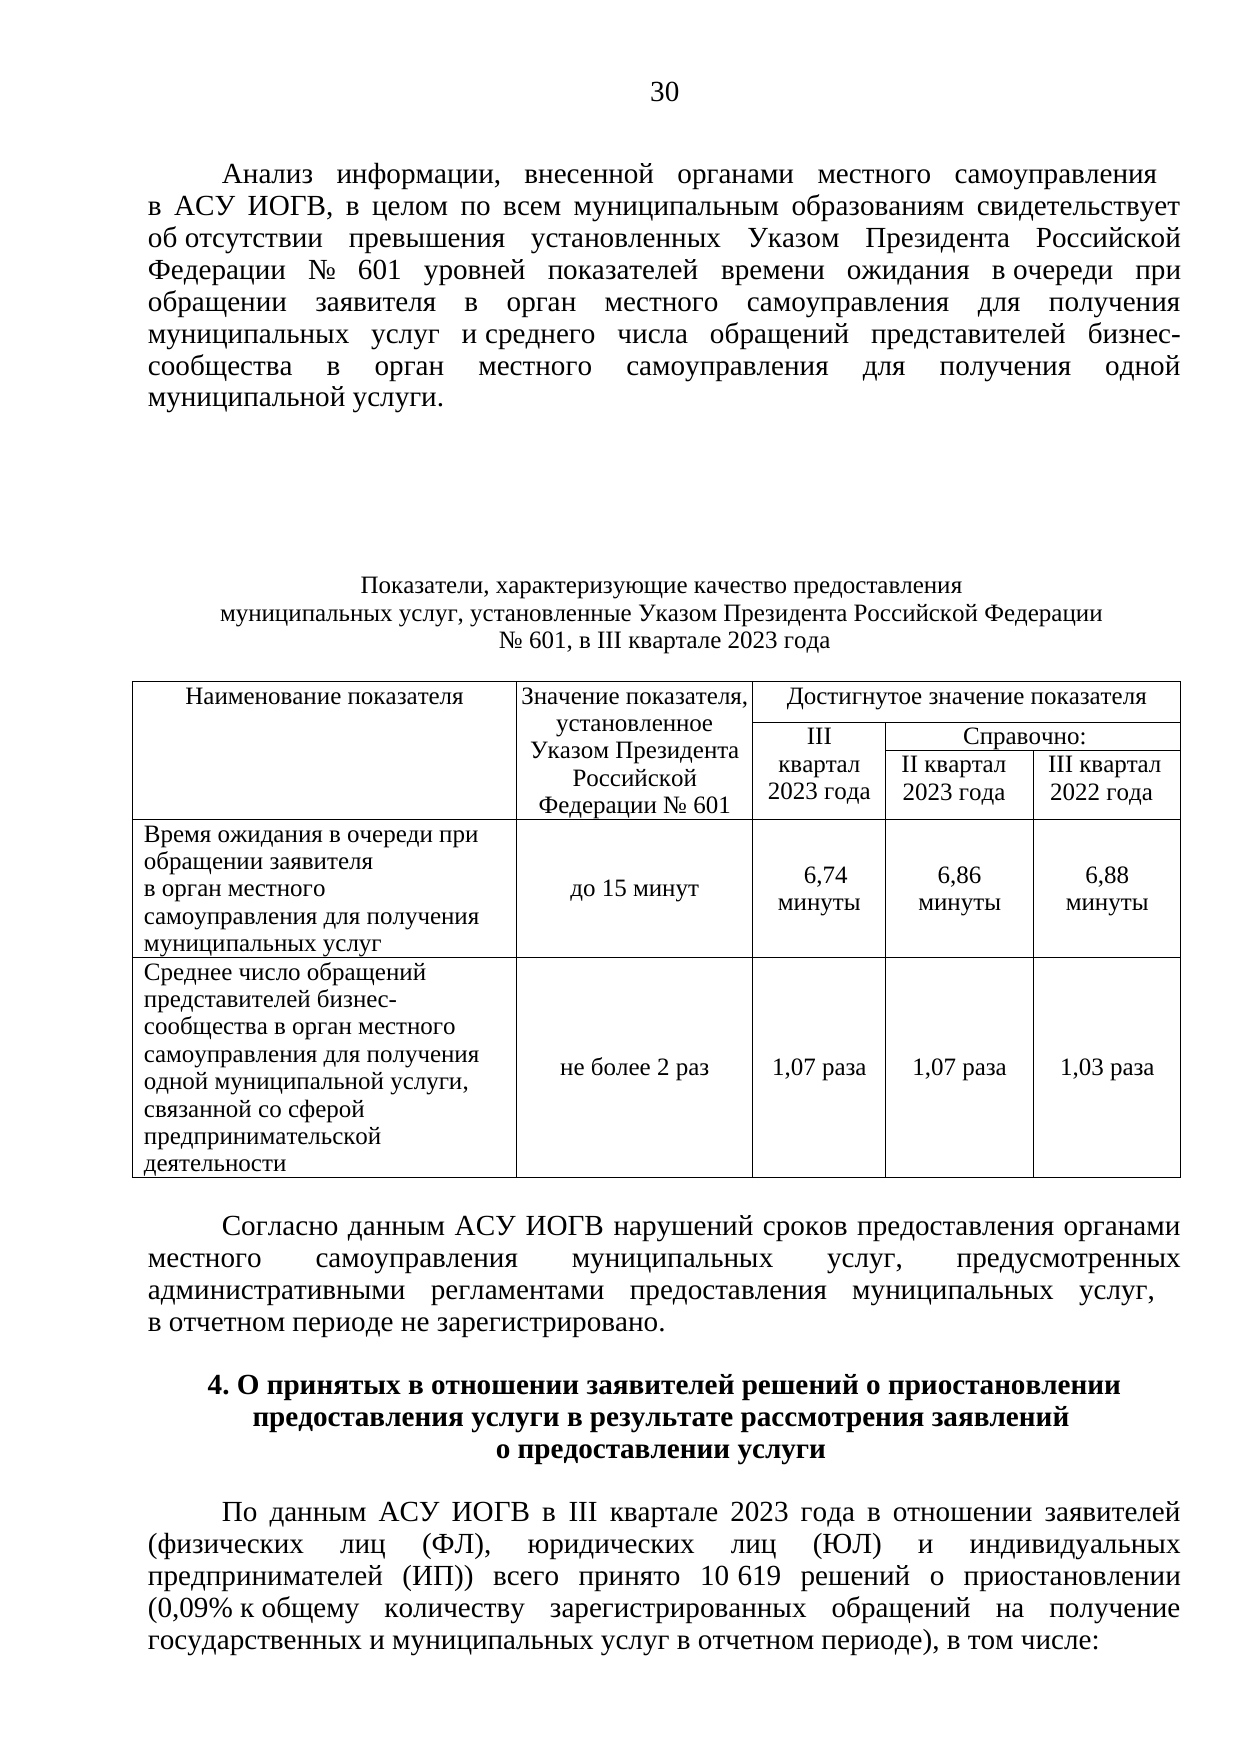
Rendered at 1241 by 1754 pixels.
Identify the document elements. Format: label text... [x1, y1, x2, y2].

text Анализ информации, внесенной органами местного самоуправления в АСУ ИОГВ, в целом по всем муниципальным образованиям свидетельствует об отсутствии превышения установленных Указом Президента Российской Федерации № 601 уровней показателей времени ожидания в очереди при обращении заявителя в орган местного самоуправления для получения муниципальных услуг и среднего числа обращений представителей бизнес-сообщества в орган местного самоуправления для получения одной муниципальной услуги. [148, 158, 1181, 413]
text По данным АСУ ИОГВ в III квартале 2023 года в отношении заявителей (физических лиц (ФЛ), юридических лиц (ЮЛ) и индивидуальных предпринимателей (ИП)) всего принято 10 619 решений о приостановлении (0,09% к общему количеству зарегистрированных обращений на получение государственных и муниципальных услуг в отчетном периоде), в том числе: [148, 1496, 1181, 1656]
table_cell II квартал 2023 года [886, 751, 1033, 819]
table_cell Справочно: [886, 723, 1180, 750]
table_header Наименование показателя [133, 682, 516, 819]
text 4. О принятых в отношении заявителей решений о приостановлении предоставления услуги в результате рассмотрения заявлений о предоставлении услуги [148, 1369, 1181, 1465]
table_cell до 15 минут [517, 820, 752, 957]
table_cell 6,74 минуты [753, 820, 885, 957]
table_header Достигнутое значение показателя [753, 682, 1180, 722]
table_cell 1,07 раза [886, 958, 1033, 1177]
table_cell 1,07 раза [753, 958, 885, 1177]
table_cell 6,86 минуты [886, 820, 1033, 957]
table_cell 6,88 минуты [1034, 820, 1180, 957]
table_cell не более 2 раз [517, 958, 752, 1177]
text Согласно данным АСУ ИОГВ нарушений сроков предоставления органами местного самоуправления муниципальных услуг, предусмотренных административными регламентами предоставления муниципальных услуг, в отчетном периоде не зарегистрировано. [148, 1210, 1181, 1337]
table_cell Среднее число обращений представителей бизнес-сообщества в орган местного самоуправления для получения одной муниципальной услуги, связанной со сферой предпринимательской деятельности [133, 958, 516, 1177]
table_cell Время ожидания в очереди при обращении заявителя в орган местного самоуправления для получения муниципальных услуг [133, 820, 516, 957]
table_header Значение показателя, установленное Указом Президента Российской Федерации № 601 [517, 682, 752, 819]
text Показатели, характеризующие качество предоставления муниципальных услуг, установленные Указом Президента Российской Федерации № 601, в III квартале 2023 года [148, 572, 1181, 654]
table_cell III квартал 2022 года [1034, 751, 1180, 819]
table_cell 1,03 раза [1034, 958, 1180, 1177]
table_cell III квартал 2023 года [753, 723, 885, 819]
